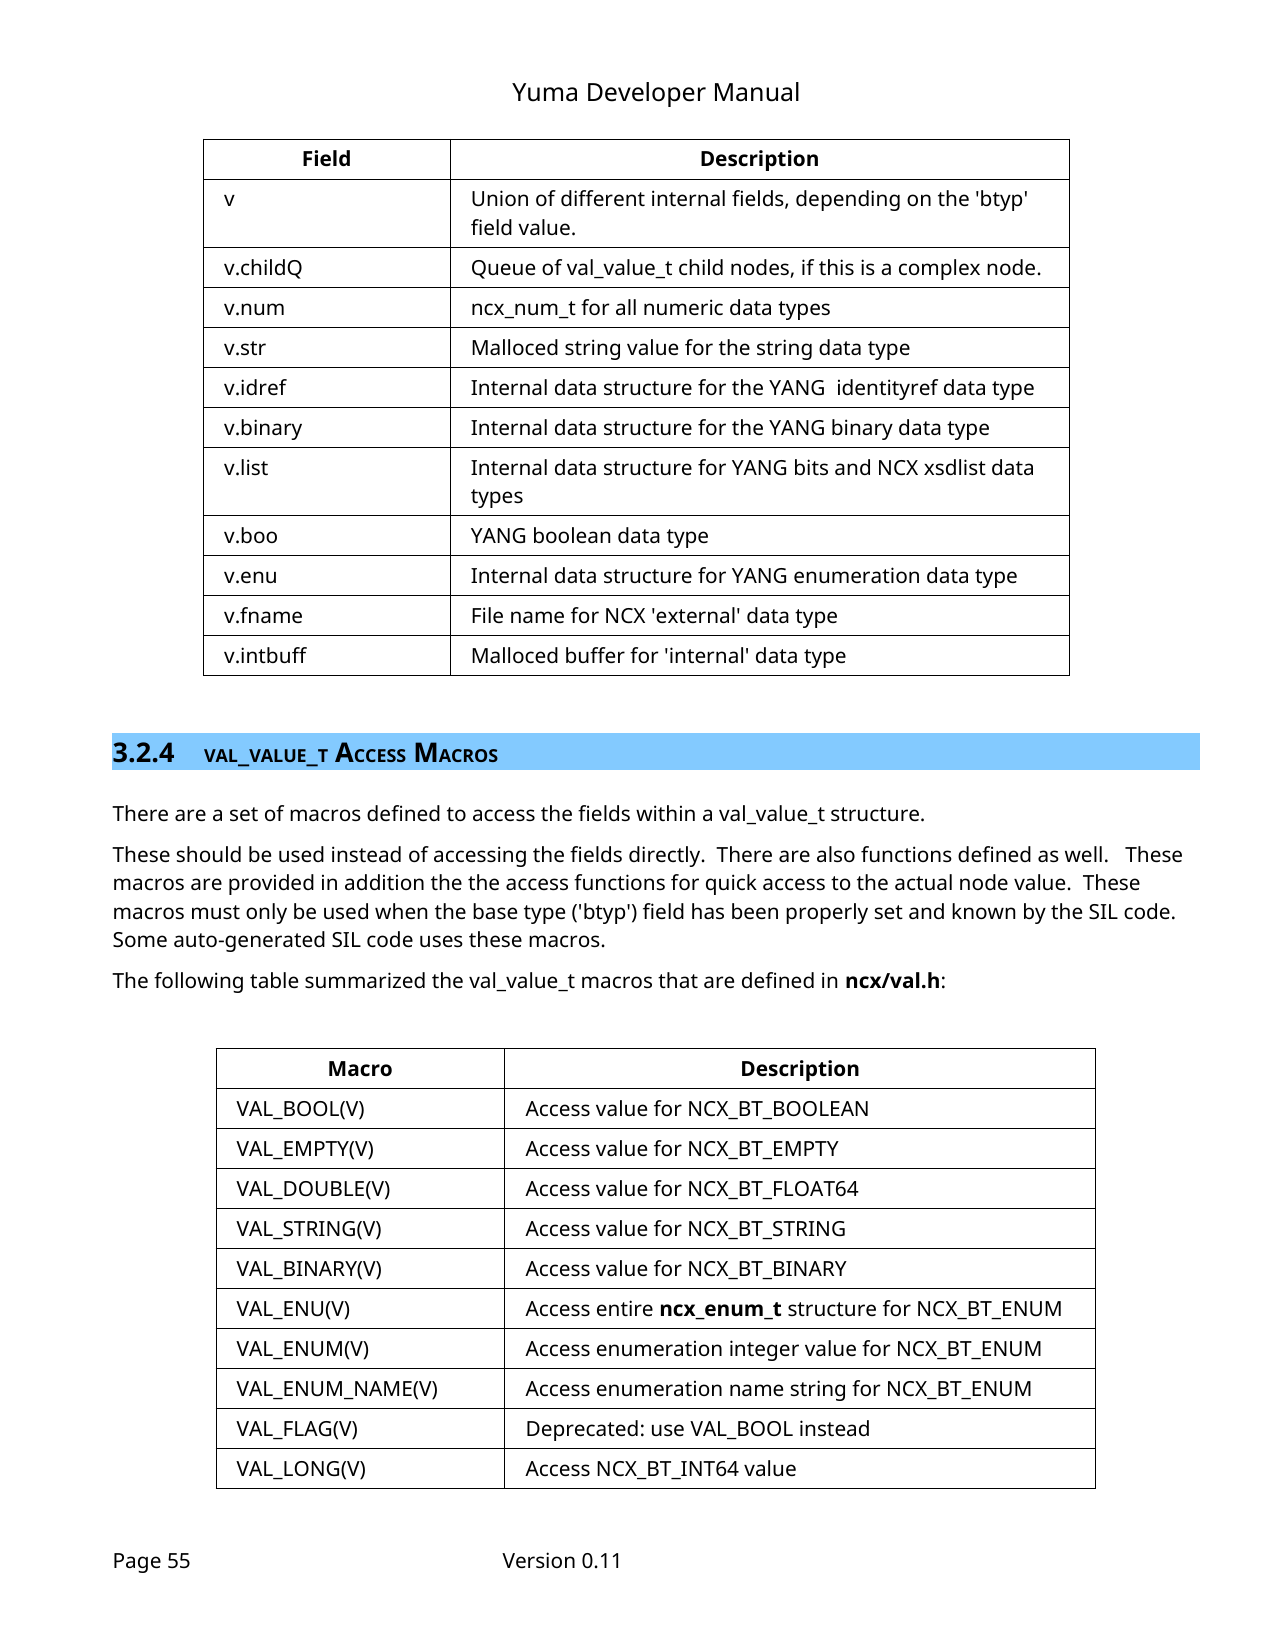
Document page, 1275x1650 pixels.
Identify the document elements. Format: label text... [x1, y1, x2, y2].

table_cell v.idref [204, 368, 450, 407]
table_cell v.fname [204, 596, 450, 635]
table_cell v.str [204, 328, 450, 367]
table_cell Internal data structure for YANG enumeration data type [451, 556, 1069, 595]
table_cell File name for NCX 'external' data type [451, 596, 1069, 635]
table_cell Access enumeration integer value for NCX_BT_ENUM [505, 1329, 1095, 1368]
table_cell VAL_ENUM(V) [217, 1329, 504, 1368]
table_cell Malloced string value for the string data type [451, 328, 1069, 367]
table_cell Malloced buffer for 'internal' data type [451, 636, 1069, 675]
text These should be used instead of accessing the fields directly. There are also functions defined as well. These macros are provided in addition the the access functions for quick access to the actual node value. These macros must only be used when the base type ('btyp') field has been properly set and known by the SIL code. Some auto-generated SIL code uses these macros. [112, 840, 1200, 954]
table_header Field [204, 140, 450, 178]
table_cell Access value for NCX_BT_BINARY [505, 1249, 1095, 1288]
table_cell v [204, 180, 450, 247]
table_cell v.intbuff [204, 636, 450, 675]
table_cell Internal data structure for the YANG identityref data type [451, 368, 1069, 407]
table_cell Access NCX_BT_INT64 value [505, 1449, 1095, 1488]
table_cell VAL_LONG(V) [217, 1449, 504, 1488]
table_cell Access value for NCX_BT_FLOAT64 [505, 1169, 1095, 1208]
table_cell ncx_num_t for all numeric data types [451, 288, 1069, 327]
table_cell v.list [204, 448, 450, 515]
table_cell Internal data structure for YANG bits and NCX xsdlist data types [451, 448, 1069, 515]
table_cell VAL_BINARY(V) [217, 1249, 504, 1288]
table_cell Access value for NCX_BT_EMPTY [505, 1129, 1095, 1168]
table_cell VAL_ENU(V) [217, 1289, 504, 1328]
table_cell v.childQ [204, 248, 450, 287]
text There are a set of macros defined to access the fields within a val_value_t structure. [112, 799, 1200, 828]
table_cell Access value for NCX_BT_BOOLEAN [505, 1089, 1095, 1128]
table_cell VAL_ENUM_NAME(V) [217, 1369, 504, 1408]
subtitle val_value_t Access Macros [112, 733, 1200, 770]
table_cell v.enu [204, 556, 450, 595]
table_cell v.boo [204, 516, 450, 555]
table_cell Access value for NCX_BT_STRING [505, 1209, 1095, 1248]
table_cell VAL_STRING(V) [217, 1209, 504, 1248]
table_cell Deprecated: use VAL_BOOL instead [505, 1409, 1095, 1448]
table_cell Access entire ncx_enum_t structure for NCX_BT_ENUM [505, 1289, 1095, 1328]
table_header Macro [217, 1049, 504, 1088]
table_cell v.binary [204, 408, 450, 447]
table_header Description [505, 1049, 1095, 1088]
table_cell VAL_EMPTY(V) [217, 1129, 504, 1168]
table_cell VAL_DOUBLE(V) [217, 1169, 504, 1208]
table_cell Access enumeration name string for NCX_BT_ENUM [505, 1369, 1095, 1408]
table_cell VAL_BOOL(V) [217, 1089, 504, 1128]
table_cell YANG boolean data type [451, 516, 1069, 555]
table_cell Queue of val_value_t child nodes, if this is a complex node. [451, 248, 1069, 287]
table_cell v.num [204, 288, 450, 327]
table_cell VAL_FLAG(V) [217, 1409, 504, 1448]
text The following table summarized the val_value_t macros that are defined in ncx/val.h: [112, 966, 1200, 995]
table_header Description [451, 140, 1069, 178]
table_cell Union of different internal fields, depending on the 'btyp' field value. [451, 180, 1069, 247]
table_cell Internal data structure for the YANG binary data type [451, 408, 1069, 447]
